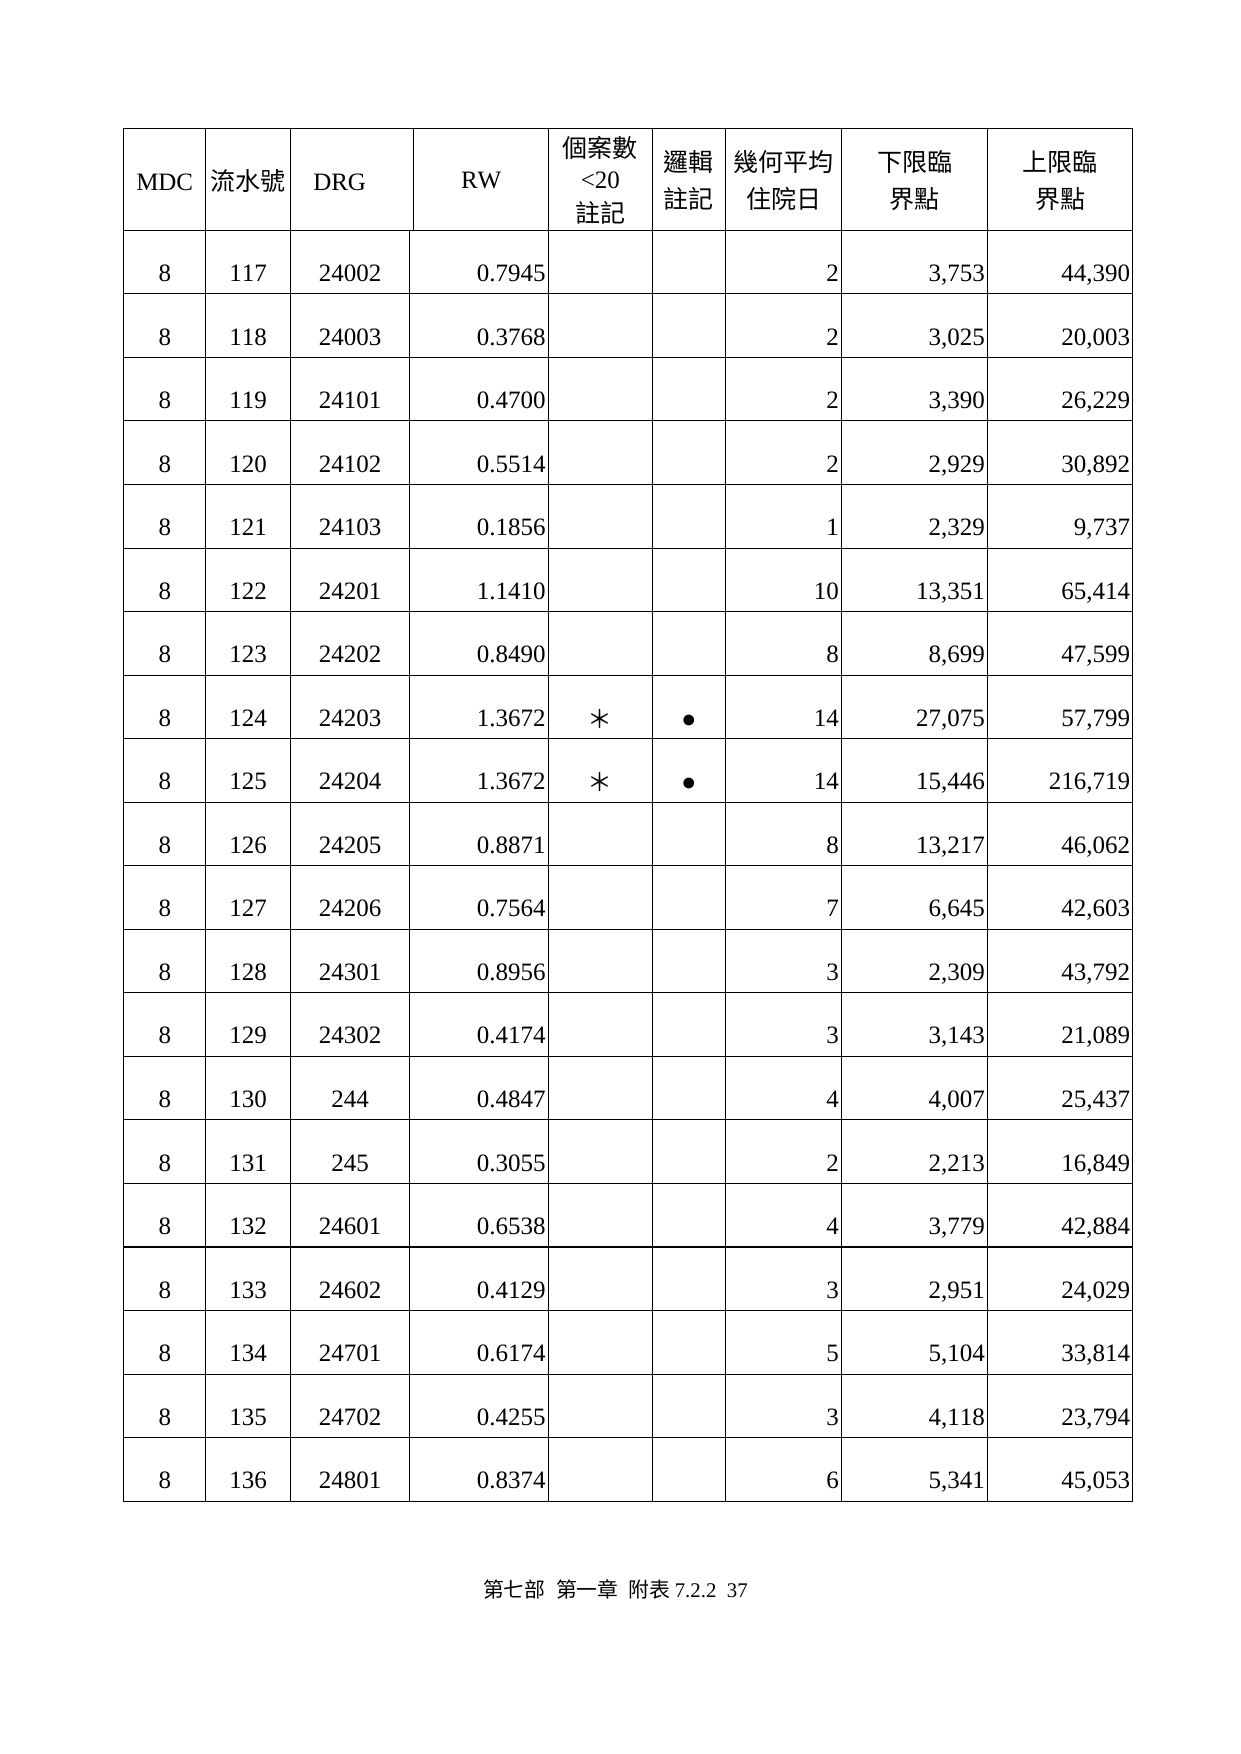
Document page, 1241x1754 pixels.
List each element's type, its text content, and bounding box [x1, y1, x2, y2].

table_cell 3 [726, 993, 841, 1056]
table_cell 3 [726, 930, 841, 992]
table_cell [653, 930, 725, 992]
table_cell 0.8956 [410, 930, 548, 992]
table_cell 136 [206, 1438, 290, 1501]
table_cell 135 [206, 1375, 290, 1437]
table_cell 24702 [291, 1375, 409, 1437]
table_cell 7 [726, 866, 841, 929]
table_cell 2 [726, 294, 841, 357]
table_cell 24003 [291, 294, 409, 357]
table_cell 8 [124, 676, 205, 738]
table_cell 26,229 [988, 358, 1132, 420]
table_cell 1.3672 [410, 739, 548, 802]
table_cell [549, 993, 652, 1056]
table_cell 123 [206, 612, 290, 674]
table_cell 8 [124, 1311, 205, 1373]
table_cell 2 [726, 231, 841, 293]
table_cell 0.3055 [410, 1120, 548, 1183]
table_cell 0.4255 [410, 1375, 548, 1437]
table_cell [549, 485, 652, 547]
table_cell [653, 1311, 725, 1373]
table_cell 14 [726, 739, 841, 802]
table_cell 13,217 [842, 803, 987, 865]
table_cell 0.4174 [410, 993, 548, 1056]
table_cell 1.1410 [410, 549, 548, 611]
table_cell 2,329 [842, 485, 987, 547]
table_cell [653, 1184, 725, 1246]
table_cell [653, 993, 725, 1056]
table_cell [549, 294, 652, 357]
table_cell 3,779 [842, 1184, 987, 1246]
table_cell 4 [726, 1184, 841, 1246]
table_cell [653, 612, 725, 674]
table_cell 118 [206, 294, 290, 357]
table_cell 27,075 [842, 676, 987, 738]
table_header 流水號 [206, 129, 290, 230]
table_cell 2,929 [842, 421, 987, 484]
table_cell 13,351 [842, 549, 987, 611]
table_cell 8 [124, 866, 205, 929]
table_cell 0.4700 [410, 358, 548, 420]
table_cell 8 [124, 739, 205, 802]
table_header 上限臨 界點 [988, 129, 1132, 230]
table_cell 0.4129 [410, 1248, 548, 1310]
table_cell 24202 [291, 612, 409, 674]
table_cell [653, 549, 725, 611]
table_cell [549, 1120, 652, 1183]
table_cell [653, 294, 725, 357]
table_cell 8 [124, 612, 205, 674]
table_cell 2,213 [842, 1120, 987, 1183]
table_cell [653, 1375, 725, 1437]
table_cell 8 [726, 612, 841, 674]
table_cell 245 [291, 1120, 409, 1183]
table_cell 0.8374 [410, 1438, 548, 1501]
table_cell [653, 803, 725, 865]
table_cell [653, 485, 725, 547]
table_cell 119 [206, 358, 290, 420]
table_cell 42,603 [988, 866, 1132, 929]
table_cell [549, 803, 652, 865]
table_cell [653, 421, 725, 484]
table_cell 23,794 [988, 1375, 1132, 1437]
table_cell 24601 [291, 1184, 409, 1246]
table_cell 8 [124, 485, 205, 547]
table_cell 8 [726, 803, 841, 865]
table_cell [549, 1184, 652, 1246]
table_cell 45,053 [988, 1438, 1132, 1501]
table_cell ＊ [549, 676, 652, 738]
table_cell 3,143 [842, 993, 987, 1056]
table_cell 24602 [291, 1248, 409, 1310]
table_cell [549, 1311, 652, 1373]
table_cell 0.4847 [410, 1057, 548, 1119]
table_cell 24701 [291, 1311, 409, 1373]
table_cell 3,390 [842, 358, 987, 420]
table_cell 24101 [291, 358, 409, 420]
table_cell 8 [124, 1184, 205, 1246]
table_cell [549, 1438, 652, 1501]
table_cell 46,062 [988, 803, 1132, 865]
table_cell 24102 [291, 421, 409, 484]
table_cell 2 [726, 1120, 841, 1183]
table_cell 0.3768 [410, 294, 548, 357]
table_cell 216,719 [988, 739, 1132, 802]
table_cell 5 [726, 1311, 841, 1373]
table_cell [549, 930, 652, 992]
table_cell 8 [124, 421, 205, 484]
table_cell 5,104 [842, 1311, 987, 1373]
table_cell 4,118 [842, 1375, 987, 1437]
table_cell [653, 1120, 725, 1183]
table_cell 8 [124, 993, 205, 1056]
table_cell 24,029 [988, 1248, 1132, 1310]
table_cell [653, 1248, 725, 1310]
table_cell 42,884 [988, 1184, 1132, 1246]
table_cell ＊ [549, 739, 652, 802]
table_cell 20,003 [988, 294, 1132, 357]
table_cell 8 [124, 1120, 205, 1183]
table_cell 30,892 [988, 421, 1132, 484]
table_cell 8 [124, 803, 205, 865]
table_cell 65,414 [988, 549, 1132, 611]
table_cell [549, 1375, 652, 1437]
table_cell 1 [726, 485, 841, 547]
table_cell 16,849 [988, 1120, 1132, 1183]
table_cell 24203 [291, 676, 409, 738]
table_cell 5,341 [842, 1438, 987, 1501]
table_cell 131 [206, 1120, 290, 1183]
table_cell 4,007 [842, 1057, 987, 1119]
table_cell 3,025 [842, 294, 987, 357]
table_cell 3 [726, 1375, 841, 1437]
table_cell 126 [206, 803, 290, 865]
table_cell 43,792 [988, 930, 1132, 992]
table_cell 8 [124, 1057, 205, 1119]
table_cell 129 [206, 993, 290, 1056]
table_cell [549, 612, 652, 674]
table_cell 24205 [291, 803, 409, 865]
table_cell 4 [726, 1057, 841, 1119]
table_cell 14 [726, 676, 841, 738]
table_cell [549, 358, 652, 420]
table_cell 2,309 [842, 930, 987, 992]
table_cell 3 [726, 1248, 841, 1310]
table_cell 24801 [291, 1438, 409, 1501]
table_cell [549, 1057, 652, 1119]
table_cell ● [653, 676, 725, 738]
table_cell 0.6174 [410, 1311, 548, 1373]
table_cell [549, 1248, 652, 1310]
table_cell 24302 [291, 993, 409, 1056]
table_cell 15,446 [842, 739, 987, 802]
table_cell 3,753 [842, 231, 987, 293]
table_header 個案數<20 註記 [549, 129, 652, 230]
table_cell 0.7564 [410, 866, 548, 929]
table_cell 25,437 [988, 1057, 1132, 1119]
table_cell 57,799 [988, 676, 1132, 738]
table_cell [653, 358, 725, 420]
table_cell 9,737 [988, 485, 1132, 547]
table_header DRG [291, 129, 413, 230]
table_cell 6,645 [842, 866, 987, 929]
table_cell 44,390 [988, 231, 1132, 293]
table_header MDC [124, 129, 205, 230]
table_cell 0.6538 [410, 1184, 548, 1246]
table_cell 8,699 [842, 612, 987, 674]
table_cell 120 [206, 421, 290, 484]
table_cell [653, 866, 725, 929]
table_cell 10 [726, 549, 841, 611]
table_cell 8 [124, 294, 205, 357]
table_cell 24204 [291, 739, 409, 802]
table_cell 122 [206, 549, 290, 611]
table_cell [549, 231, 652, 293]
table_cell 24103 [291, 485, 409, 547]
table_cell 24206 [291, 866, 409, 929]
table_cell 6 [726, 1438, 841, 1501]
table_cell 8 [124, 358, 205, 420]
table_cell 24301 [291, 930, 409, 992]
table_cell 47,599 [988, 612, 1132, 674]
table_cell 0.7945 [410, 231, 548, 293]
table_cell 8 [124, 549, 205, 611]
table_cell 244 [291, 1057, 409, 1119]
table_cell [653, 231, 725, 293]
table_cell [653, 1438, 725, 1501]
table_header 幾何平均住院日 [726, 129, 841, 230]
table_cell ● [653, 739, 725, 802]
table_header 邏輯註記 [653, 129, 725, 230]
table_cell 133 [206, 1248, 290, 1310]
table_cell 0.8871 [410, 803, 548, 865]
table_cell 0.1856 [410, 485, 548, 547]
table_cell 0.5514 [410, 421, 548, 484]
table_cell 127 [206, 866, 290, 929]
table_cell 21,089 [988, 993, 1132, 1056]
table_cell 0.8490 [410, 612, 548, 674]
table_cell 8 [124, 231, 205, 293]
table_cell 8 [124, 1375, 205, 1437]
table_cell 8 [124, 930, 205, 992]
table_cell [653, 1057, 725, 1119]
table_cell 24002 [291, 231, 409, 293]
table_cell 124 [206, 676, 290, 738]
table_cell 117 [206, 231, 290, 293]
table_cell 33,814 [988, 1311, 1132, 1373]
table_header RW [414, 129, 548, 230]
table_cell 2 [726, 358, 841, 420]
table_cell 125 [206, 739, 290, 802]
table_cell 121 [206, 485, 290, 547]
table_cell 2 [726, 421, 841, 484]
table_cell 134 [206, 1311, 290, 1373]
table_cell 130 [206, 1057, 290, 1119]
table_header 下限臨 界點 [842, 129, 987, 230]
table_cell 2,951 [842, 1248, 987, 1310]
table_cell [549, 421, 652, 484]
table_cell 132 [206, 1184, 290, 1246]
table_cell [549, 866, 652, 929]
table_cell 8 [124, 1438, 205, 1501]
table_cell [549, 549, 652, 611]
table_cell 128 [206, 930, 290, 992]
table_cell 1.3672 [410, 676, 548, 738]
table_cell 8 [124, 1248, 205, 1310]
table_cell 24201 [291, 549, 409, 611]
